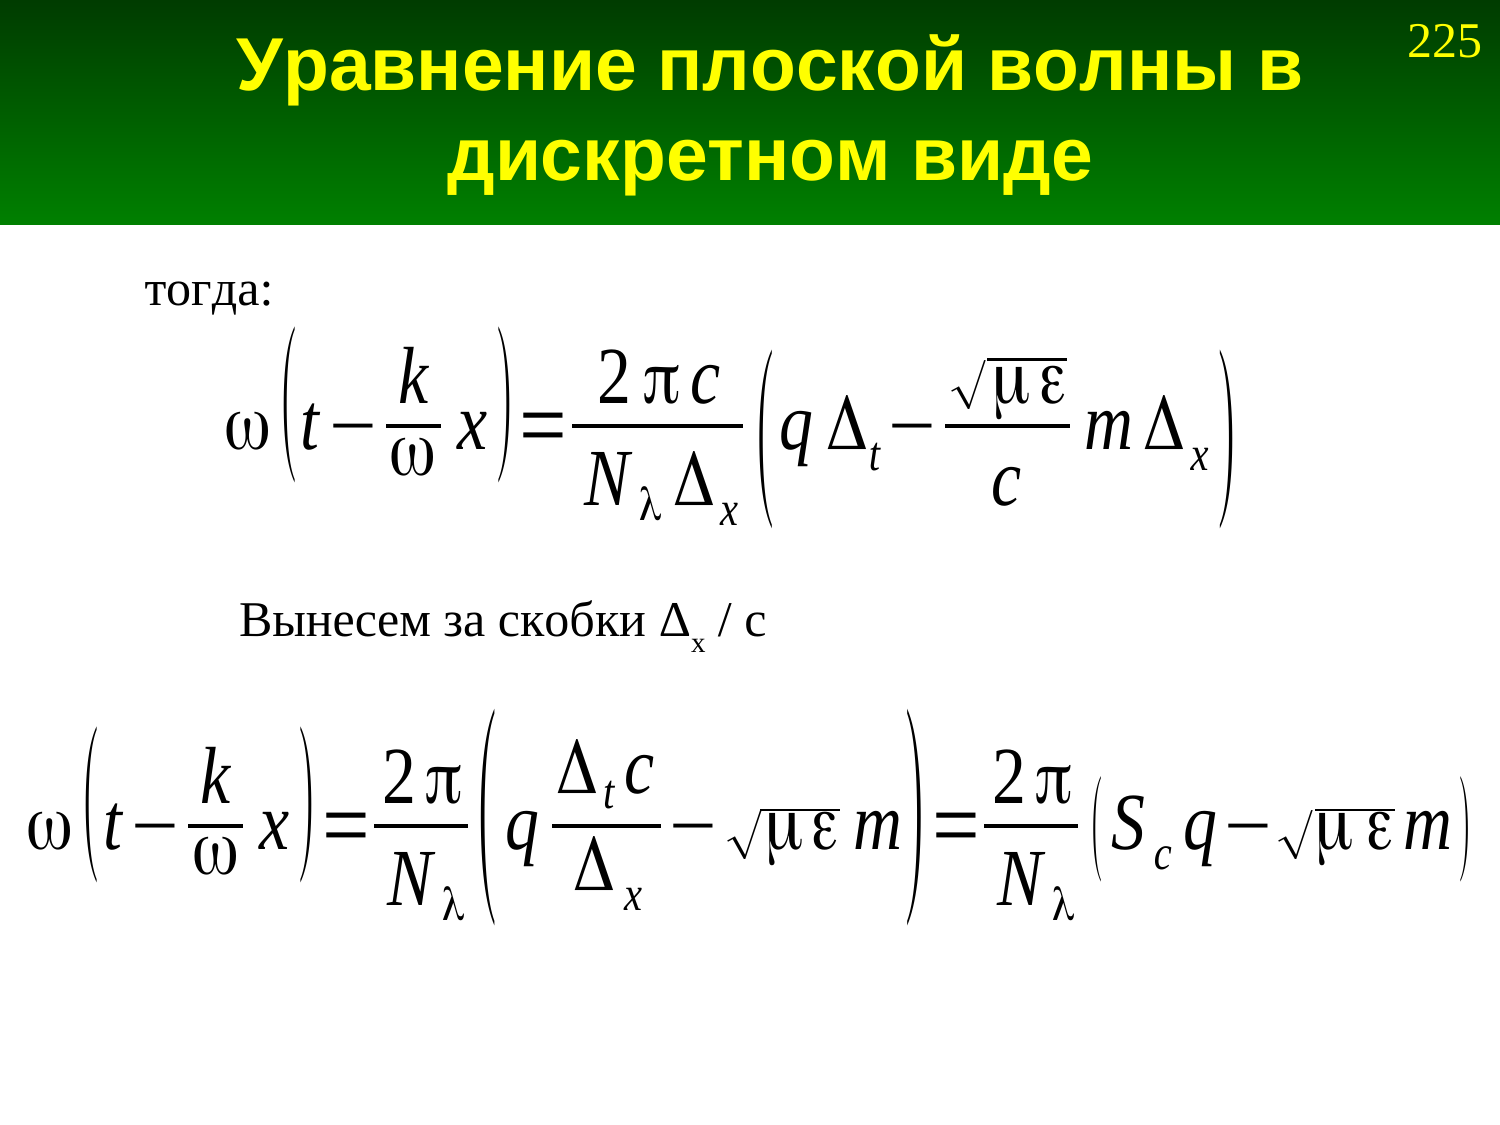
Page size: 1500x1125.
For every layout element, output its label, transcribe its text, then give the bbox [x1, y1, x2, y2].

chart [9, 707, 1489, 933]
text_box Вынесем за скобки Δx / c [224, 578, 782, 666]
chart [207, 322, 1252, 537]
title Уравнение плоской волны в дискретном виде [100, 7, 1441, 204]
text_box тогда: [129, 248, 289, 323]
